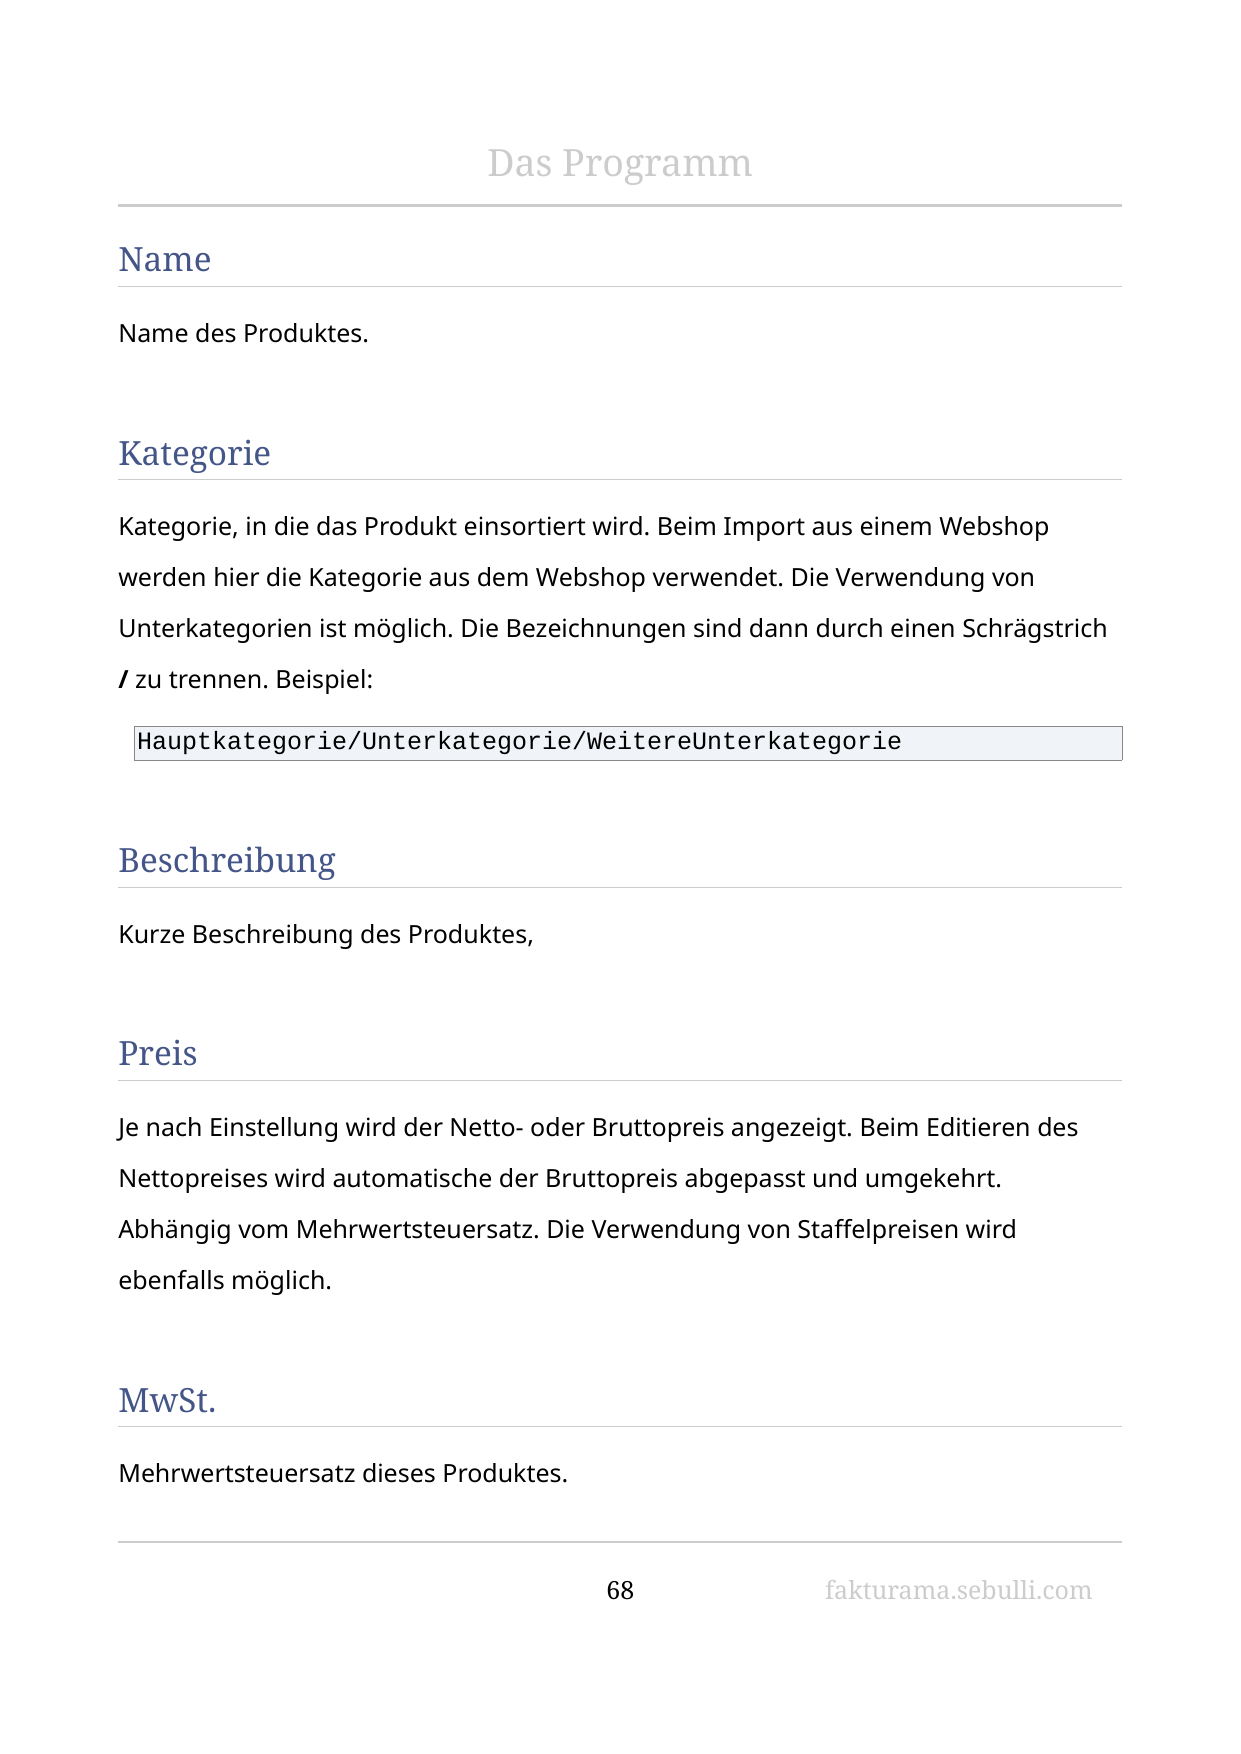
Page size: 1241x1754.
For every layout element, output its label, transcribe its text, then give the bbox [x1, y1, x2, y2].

text Mehrwertsteuersatz dieses Produktes. [118, 1456, 1122, 1490]
subtitle Preis [118, 1030, 1122, 1080]
text Kurze Beschreibung des Produktes, [118, 916, 1122, 951]
text Je nach Einstellung wird der Netto- oder Bruttopreis angezeigt. Beim Editieren des Nettopreises wird automatische der Bruttopreis abgepasst und umgekehrt. Abhängig vom Mehrwertsteuersatz. Die Verwendung von Staffelpreisen wird ebenfalls möglich. [118, 1110, 1122, 1297]
text Hauptkategorie/Unterkategorie/WeitereUnterkategorie [135, 727, 1122, 760]
subtitle Beschreibung [118, 837, 1122, 887]
subtitle Kategorie [118, 429, 1122, 479]
text Kategorie, in die das Produkt einsortiert wird. Beim Import aus einem Webshop werden hier die Kategorie aus dem Webshop verwendet. Die Verwendung von Unterkategorien ist möglich. Die Bezeichnungen sind dann durch einen Schrägstrich / zu trennen. Beispiel: [118, 509, 1122, 696]
text Name des Produktes. [118, 316, 1122, 350]
subtitle Name [118, 236, 1122, 286]
subtitle MwSt. [118, 1376, 1122, 1426]
